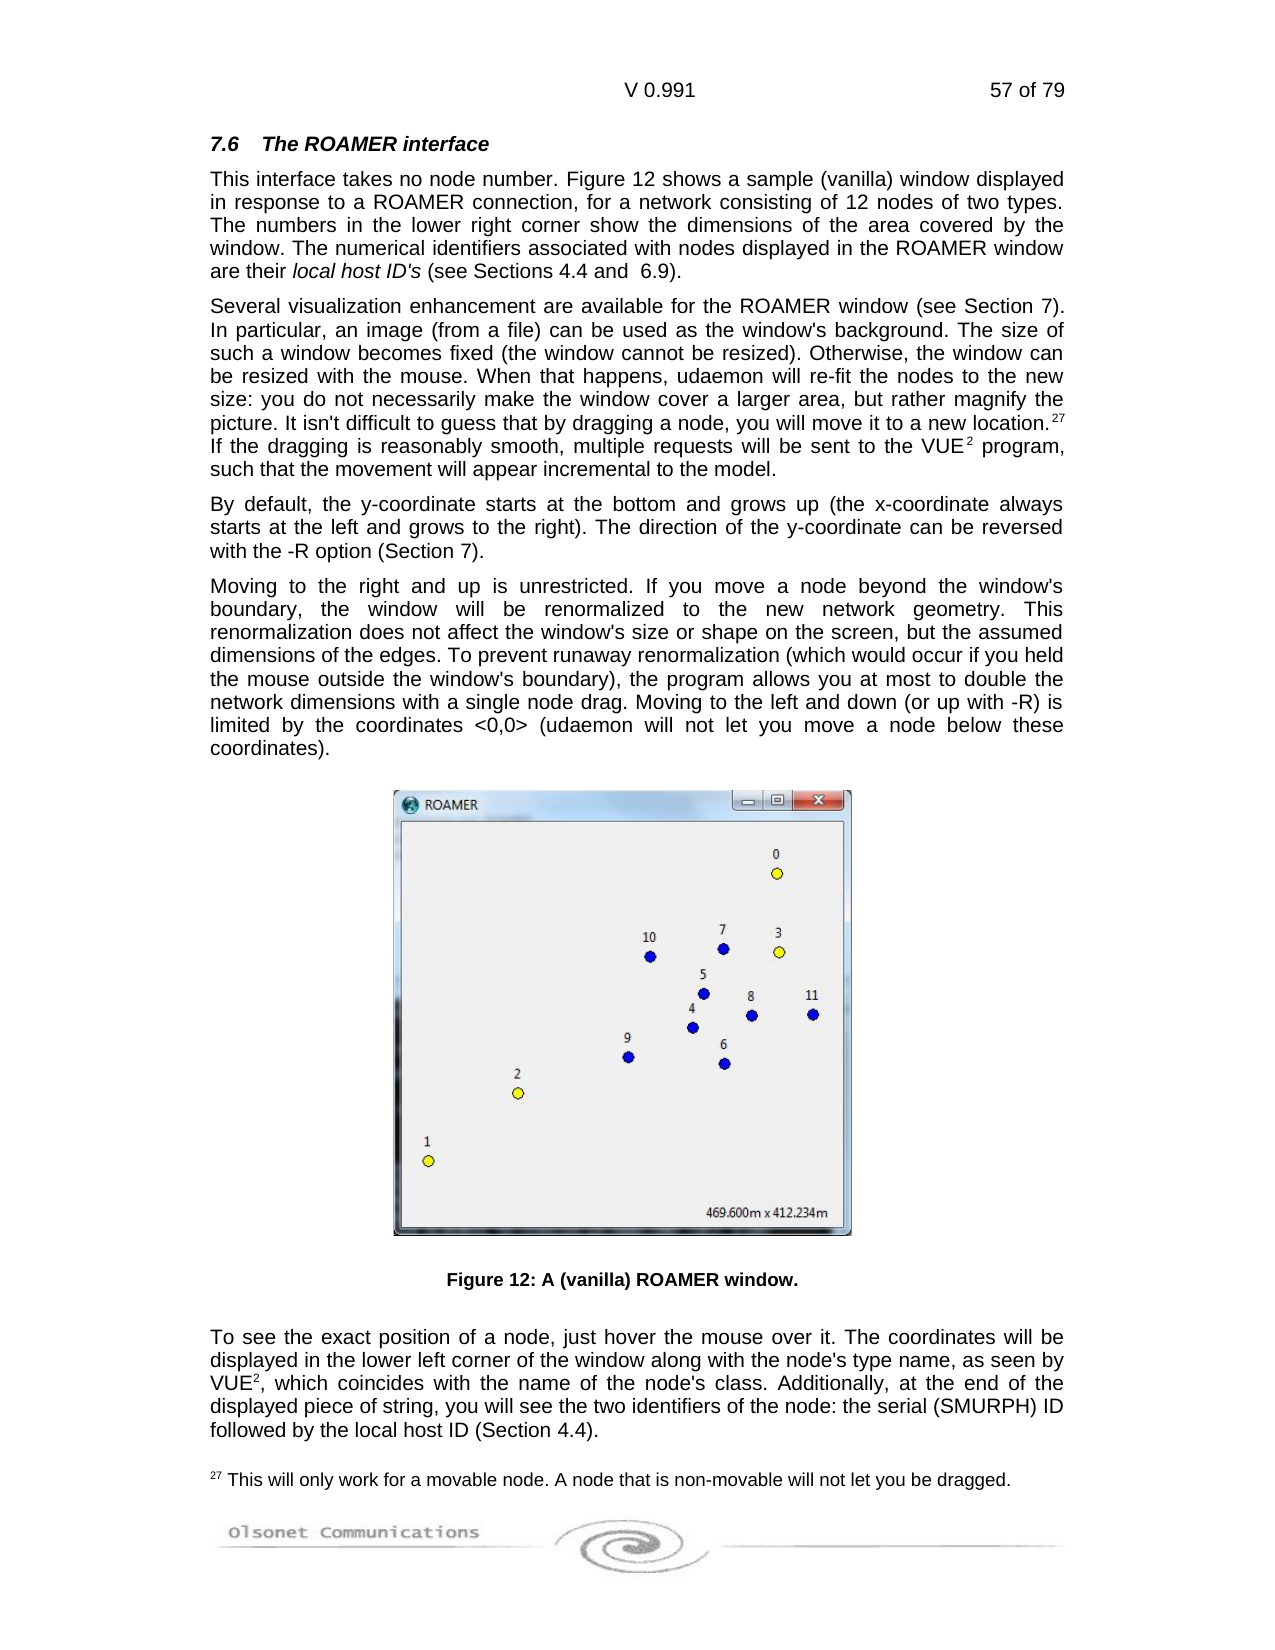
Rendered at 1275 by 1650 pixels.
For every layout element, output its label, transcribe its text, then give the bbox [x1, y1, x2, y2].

text This will only work for a movable node. A node that is non-movable will not let you be dragged. [210, 1469, 1065, 1490]
picture [393, 790, 852, 1236]
text To see the exact position of a node, just hover the mouse over it. The coordinates will be displayed in the lower left corner of the window along with the node's type name, as seen by VUE2, which coincides with the name of the node's class. Additionally, at the end of the displayed piece of string, you will see the two identifiers of the node: the serial (SMURPH) ID followed by the local host ID (Section 4.4). [210, 1325, 1065, 1442]
text By default, the y-coordinate starts at the bottom and grows up (the x-coordinate always starts at the left and grows to the right). The direction of the y-coordinate can be reversed with the -R option (Section 7). [210, 493, 1065, 562]
text Moving to the right and up is unrestricted. If you move a node beyond the window's boundary, the window will be renormalized to the new network geometry. This renormalization does not affect the window's size or shape on the screen, but the assumed dimensions of the edges. To prevent runaway renormalization (which would occur if you held the mouse outside the window's boundary), the program allows you at most to double the network dimensions with a single node drag. Moving to the left and down (or up with -R) is limited by the coordinates <0,0> (udaemon will not let you move a node below these coordinates). [210, 574, 1065, 760]
picture [210, 1504, 1065, 1596]
subtitle The ROAMER interface [210, 132, 1065, 155]
text Several visualization enhancement are available for the ROAMER window (see Section 7). In particular, an image (from a file) can be used as the window's background. The size of such a window becomes fixed (the window cannot be resized). Otherwise, the window can be resized with the mouse. When that happens, udaemon will re-fit the nodes to the new size: you do not necessarily make the window cover a larger area, but rather magnify the picture. It isn't difficult to guess that by dragging a node, you will move it to a new location. If the dragging is reasonably smooth, multiple requests will be sent to the VUE2 program, such that the movement will appear incremental to the model. [210, 295, 1065, 481]
text This interface takes no node number. Figure 12 shows a sample (vanilla) window displayed in response to a ROAMER connection, for a network consisting of 12 nodes of two types. The numbers in the lower right corner show the dimensions of the area covered by the window. The numerical identifiers associated with nodes displayed in the ROAMER window are their local host ID's (see Sections 4.4 and 6.9). [210, 167, 1065, 283]
text Figure 12: A (vanilla) ROAMER window. [393, 1269, 852, 1290]
